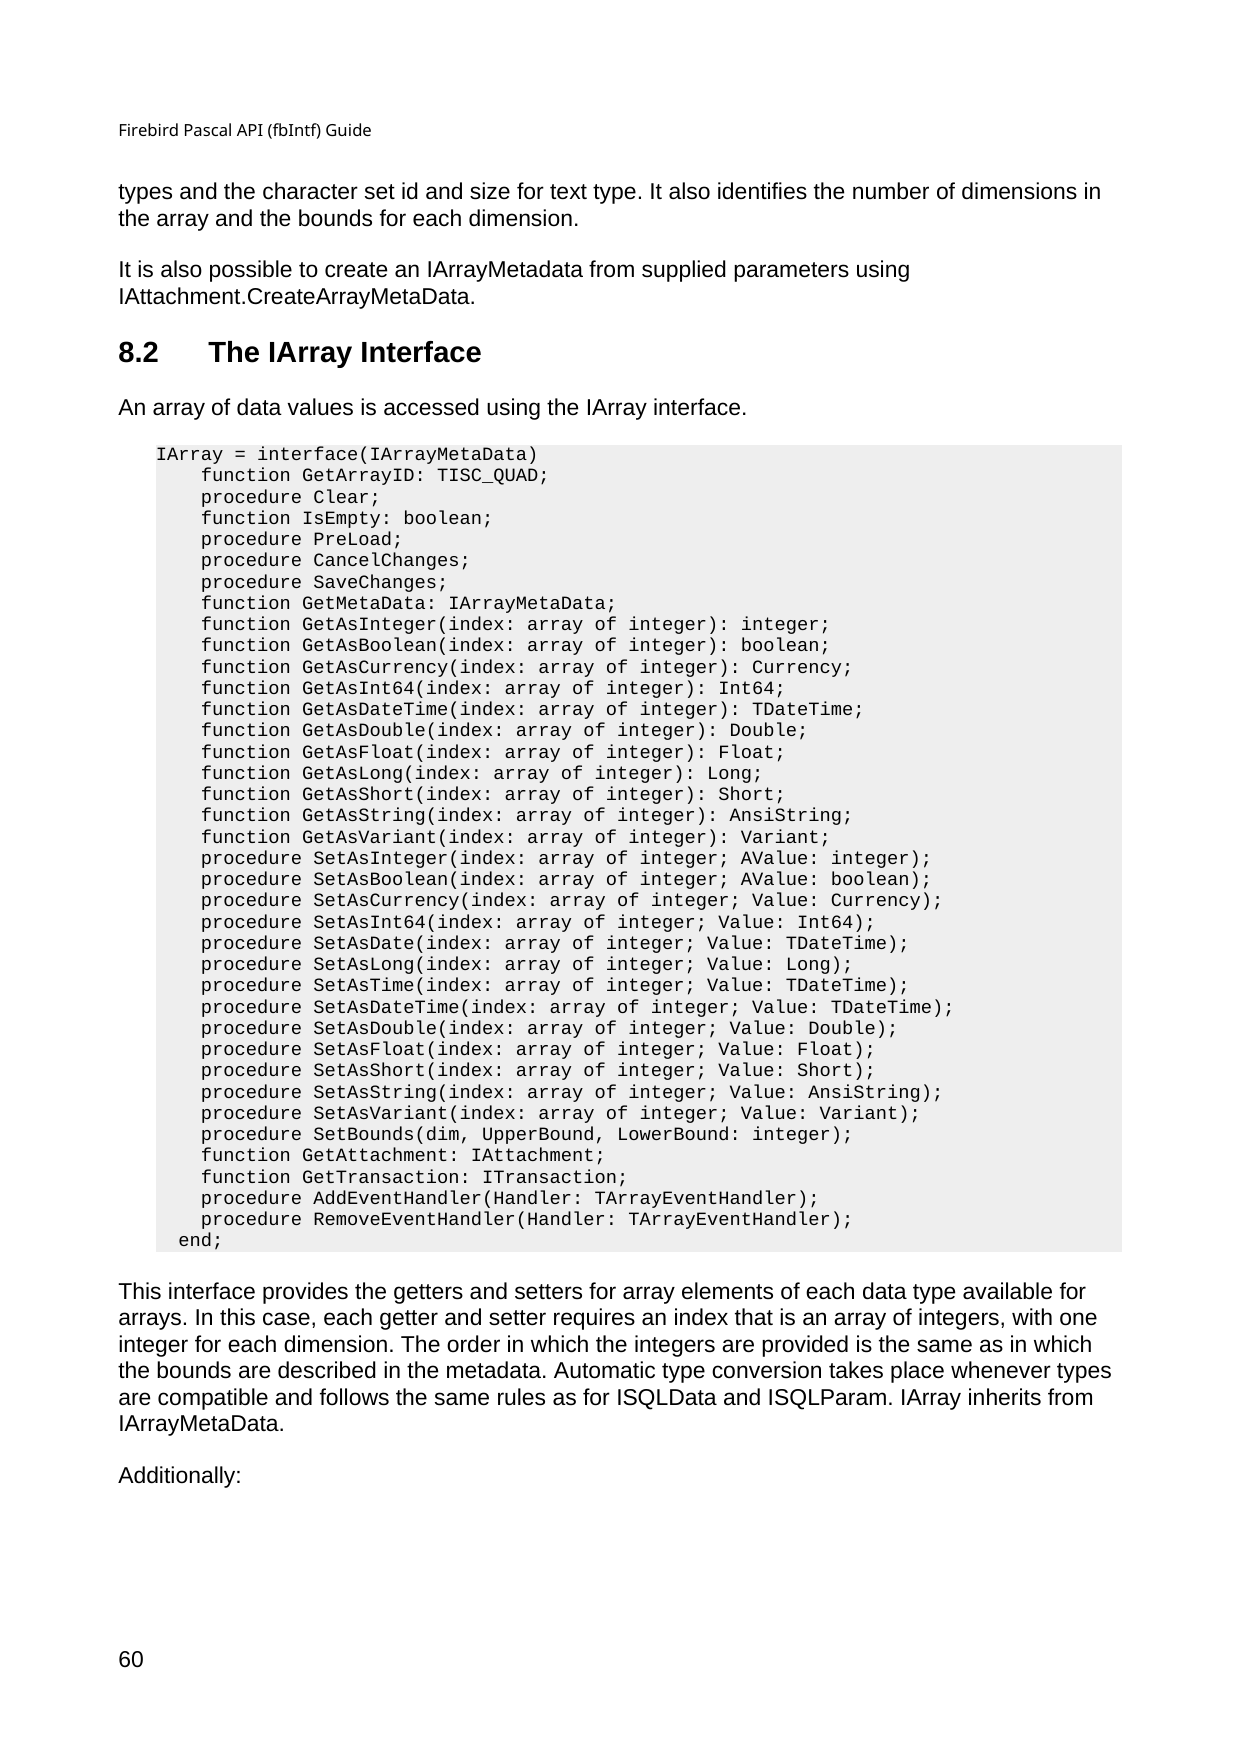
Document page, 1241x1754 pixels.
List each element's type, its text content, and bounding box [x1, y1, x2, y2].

text function GetAsDouble(index: array of integer): Double; [156, 721, 1122, 742]
text It is also possible to create an IArrayMetadata from supplied parameters using IAttachment.CreateArrayMetaData. [118, 256, 1122, 309]
text Additionally: [118, 1462, 1122, 1488]
text procedure Clear; [156, 487, 1122, 509]
text procedure SetAsLong(index: array of integer; Value: Long); [156, 955, 1122, 976]
subtitle The IArray Interface [118, 334, 1122, 368]
text end; [156, 1231, 1122, 1252]
text function GetAsInt64(index: array of integer): Int64; [156, 679, 1122, 700]
text function GetAsCurrency(index: array of integer): Currency; [156, 657, 1122, 679]
text function GetAsBoolean(index: array of integer): boolean; [156, 636, 1122, 657]
text procedure SetAsDateTime(index: array of integer; Value: TDateTime); [156, 997, 1122, 1019]
text procedure SetAsCurrency(index: array of integer; Value: Currency); [156, 891, 1122, 912]
text procedure SetAsDate(index: array of integer; Value: TDateTime); [156, 934, 1122, 955]
text function GetTransaction: ITransaction; [156, 1167, 1122, 1189]
text procedure AddEventHandler(Handler: TArrayEventHandler); [156, 1189, 1122, 1210]
text function GetArrayID: TISC_QUAD; [156, 466, 1122, 487]
text procedure SaveChanges; [156, 572, 1122, 594]
text IArray = interface(IArrayMetaData) [156, 445, 1122, 466]
text This interface provides the getters and setters for array elements of each data type available for arrays. In this case, each getter and setter requires an index that is an array of integers, with one integer for each dimension. The order in which the integers are provided is the same as in which the bounds are described in the metadata. Automatic type conversion takes place whenever types are compatible and follows the same rules as for ISQLData and ISQLParam. IArray inherits from IArrayMetaData. [118, 1278, 1122, 1436]
text function GetAsInteger(index: array of integer): integer; [156, 615, 1122, 636]
text procedure SetAsVariant(index: array of integer; Value: Variant); [156, 1104, 1122, 1125]
text function GetAsDateTime(index: array of integer): TDateTime; [156, 700, 1122, 721]
text function GetAsVariant(index: array of integer): Variant; [156, 827, 1122, 849]
text procedure SetAsDouble(index: array of integer; Value: Double); [156, 1019, 1122, 1040]
text function GetAttachment: IAttachment; [156, 1146, 1122, 1167]
text procedure CancelChanges; [156, 551, 1122, 572]
text procedure SetAsFloat(index: array of integer; Value: Float); [156, 1040, 1122, 1061]
text function GetAsLong(index: array of integer): Long; [156, 764, 1122, 785]
text procedure SetAsString(index: array of integer; Value: AnsiString); [156, 1082, 1122, 1104]
text types and the character set id and size for text type. It also identifies the number of dimensions in the array and the bounds for each dimension. [118, 178, 1122, 231]
text function GetMetaData: IArrayMetaData; [156, 594, 1122, 615]
text procedure SetAsShort(index: array of integer; Value: Short); [156, 1061, 1122, 1082]
text function GetAsFloat(index: array of integer): Float; [156, 742, 1122, 764]
text procedure RemoveEventHandler(Handler: TArrayEventHandler); [156, 1210, 1122, 1231]
text procedure SetBounds(dim, UpperBound, LowerBound: integer); [156, 1125, 1122, 1146]
text procedure SetAsInt64(index: array of integer; Value: Int64); [156, 912, 1122, 934]
text function IsEmpty: boolean; [156, 509, 1122, 530]
text procedure PreLoad; [156, 530, 1122, 551]
text function GetAsShort(index: array of integer): Short; [156, 785, 1122, 806]
text procedure SetAsBoolean(index: array of integer; AValue: boolean); [156, 870, 1122, 891]
text An array of data values is accessed using the IArray interface. [118, 394, 1122, 420]
text procedure SetAsTime(index: array of integer; Value: TDateTime); [156, 976, 1122, 997]
text function GetAsString(index: array of integer): AnsiString; [156, 806, 1122, 827]
text procedure SetAsInteger(index: array of integer; AValue: integer); [156, 849, 1122, 870]
